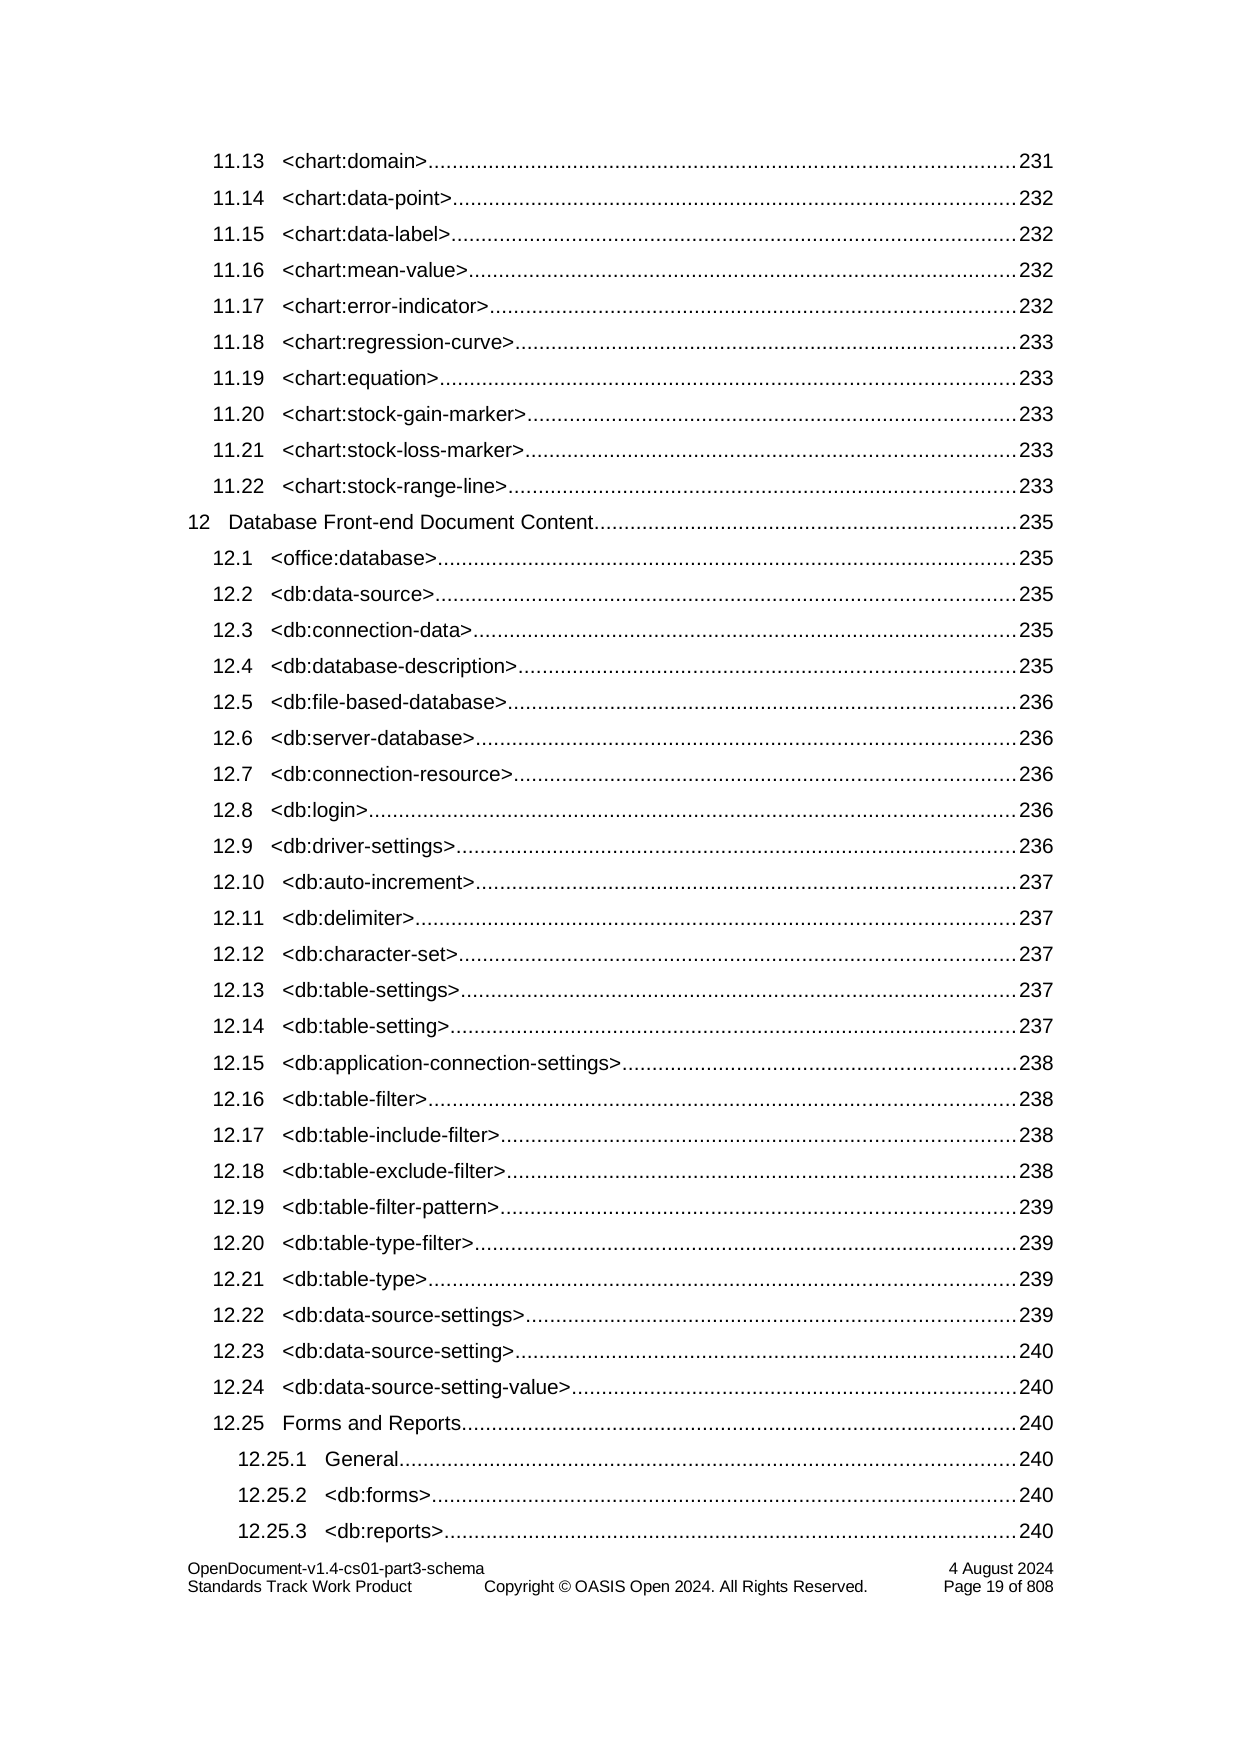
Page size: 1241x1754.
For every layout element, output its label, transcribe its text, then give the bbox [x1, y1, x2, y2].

text 11.16 <chart:mean-value> 232 [212, 258, 1053, 282]
text 12.21 <db:table-type> 239 [212, 1267, 1053, 1291]
text 12.9 <db:driver-settings> 236 [212, 835, 1053, 858]
text 12.12 <db:character-set> 237 [212, 943, 1053, 966]
text 12.11 <db:delimiter> 237 [212, 907, 1053, 930]
text 12.19 <db:table-filter-pattern> 239 [212, 1195, 1053, 1219]
text 12.2 <db:data-source> 235 [212, 582, 1053, 606]
text 12.18 <db:table-exclude-filter> 238 [212, 1159, 1053, 1183]
text 12.22 <db:data-source-settings> 239 [212, 1303, 1053, 1327]
text 12.25.2 <db:forms> 240 [237, 1483, 1053, 1507]
text 12.23 <db:data-source-setting> 240 [212, 1339, 1053, 1363]
text 12.7 <db:connection-resource> 236 [212, 763, 1053, 786]
text 11.15 <chart:data-label> 232 [212, 222, 1053, 246]
text 12.25 Forms and Reports 240 [212, 1411, 1053, 1435]
text 12.24 <db:data-source-setting-value> 240 [212, 1375, 1053, 1399]
text 12.13 <db:table-settings> 237 [212, 979, 1053, 1002]
text 12.16 <db:table-filter> 238 [212, 1087, 1053, 1111]
text 12.15 <db:application-connection-settings> 238 [212, 1051, 1053, 1074]
text 12.1 <office:database> 235 [212, 546, 1053, 570]
text 11.20 <chart:stock-gain-marker> 233 [212, 402, 1053, 426]
text 11.21 <chart:stock-loss-marker> 233 [212, 438, 1053, 462]
text 11.18 <chart:regression-curve> 233 [212, 330, 1053, 354]
text 12.3 <db:connection-data> 235 [212, 618, 1053, 642]
text 12.20 <db:table-type-filter> 239 [212, 1231, 1053, 1255]
text 11.22 <chart:stock-range-line> 233 [212, 474, 1053, 498]
text 12.6 <db:server-database> 236 [212, 727, 1053, 750]
text 12.10 <db:auto-increment> 237 [212, 871, 1053, 894]
text 12.4 <db:database-description> 235 [212, 654, 1053, 678]
text 11.17 <chart:error-indicator> 232 [212, 294, 1053, 318]
text 12.8 <db:login> 236 [212, 799, 1053, 822]
text 12.25.1 General 240 [237, 1447, 1053, 1471]
text 12.17 <db:table-include-filter> 238 [212, 1123, 1053, 1147]
text 12.5 <db:file-based-database> 236 [212, 691, 1053, 714]
text 11.19 <chart:equation> 233 [212, 366, 1053, 390]
text 11.14 <chart:data-point> 232 [212, 186, 1053, 209]
text 11.13 <chart:domain> 231 [212, 150, 1053, 173]
text 12.14 <db:table-setting> 237 [212, 1015, 1053, 1038]
text 12.25.3 <db:reports> 240 [237, 1519, 1053, 1543]
text 12 Database Front-end Document Content 235 [187, 510, 1053, 534]
